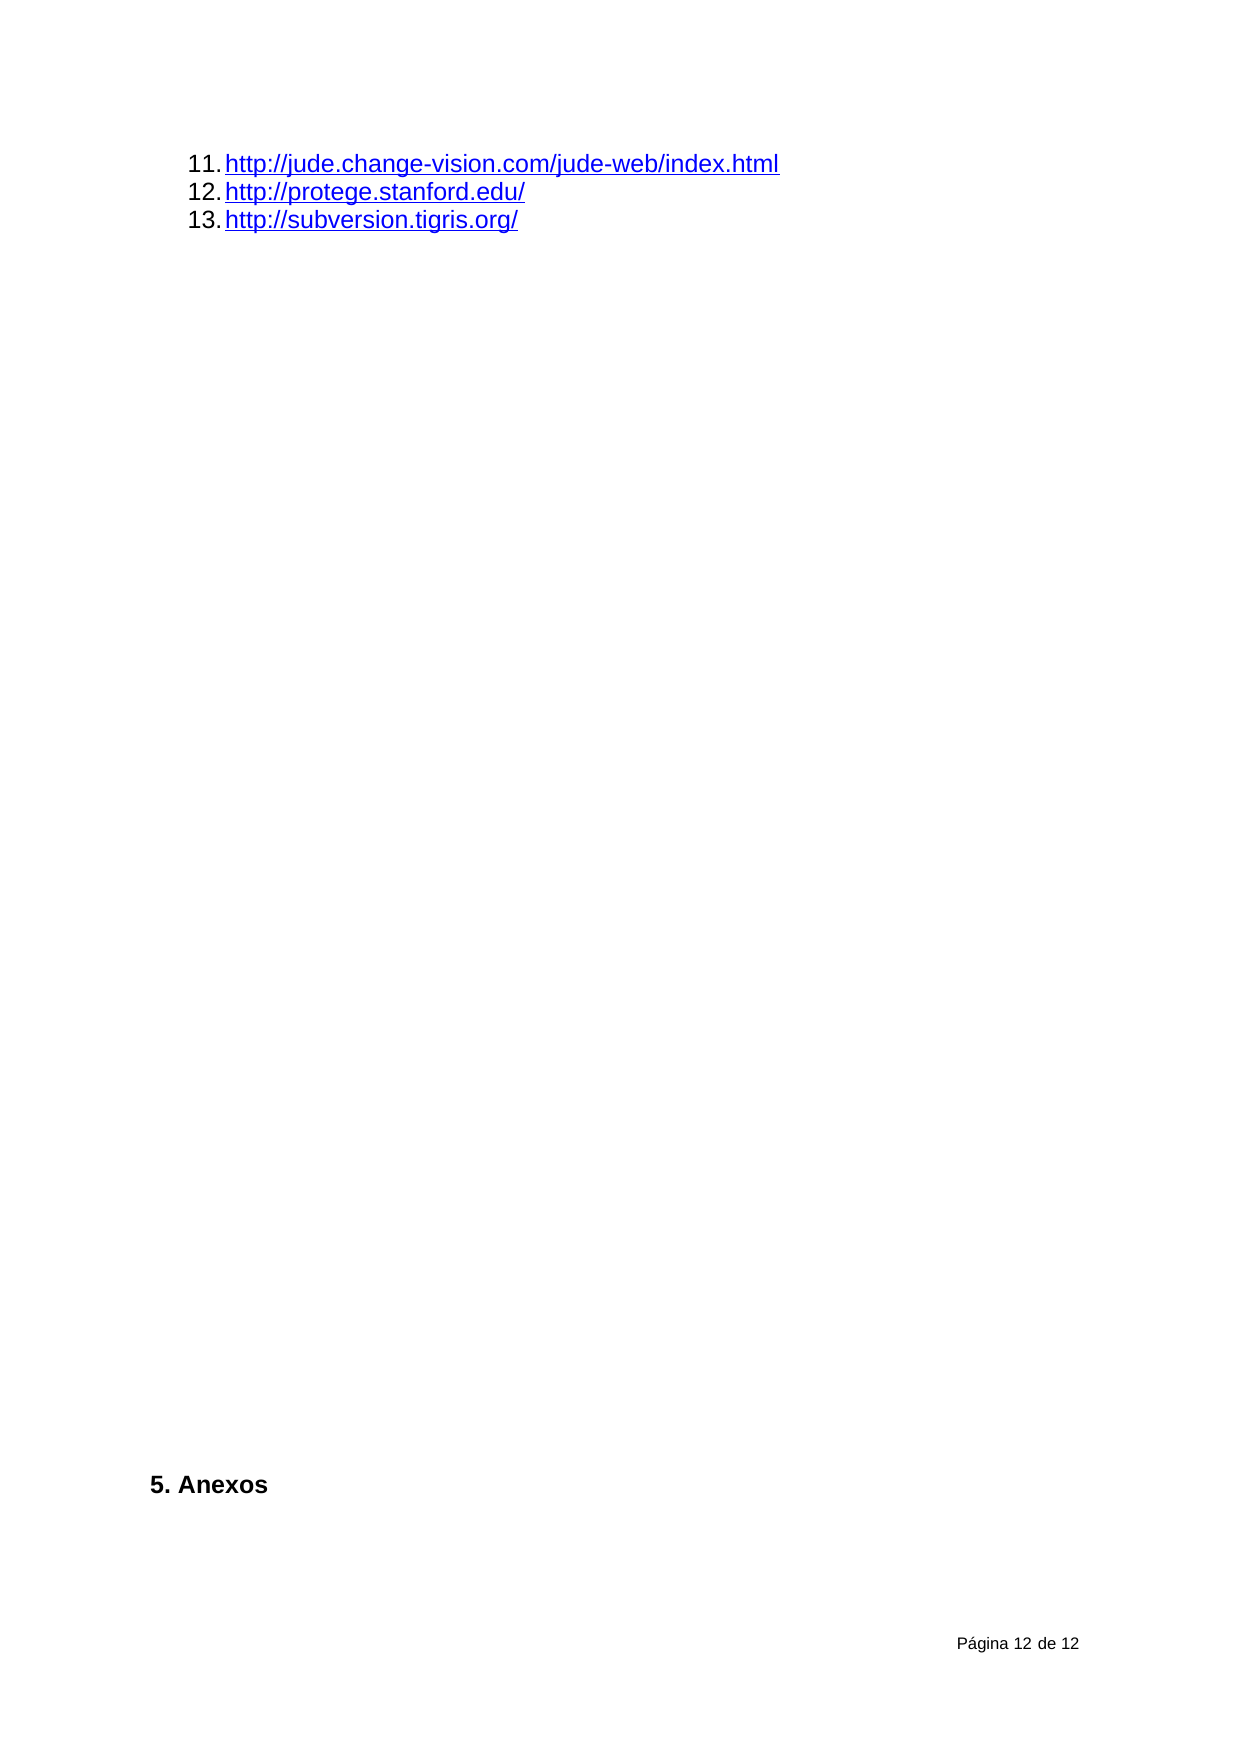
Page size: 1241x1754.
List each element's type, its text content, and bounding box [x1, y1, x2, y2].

subtitle Anexos [150, 1471, 1090, 1499]
list http://subversion.tigris.org/ [187, 206, 1090, 234]
list http://jude.change-vision.com/jude-web/index.html [187, 150, 1090, 178]
list http://protege.stanford.edu/ [187, 178, 1090, 206]
